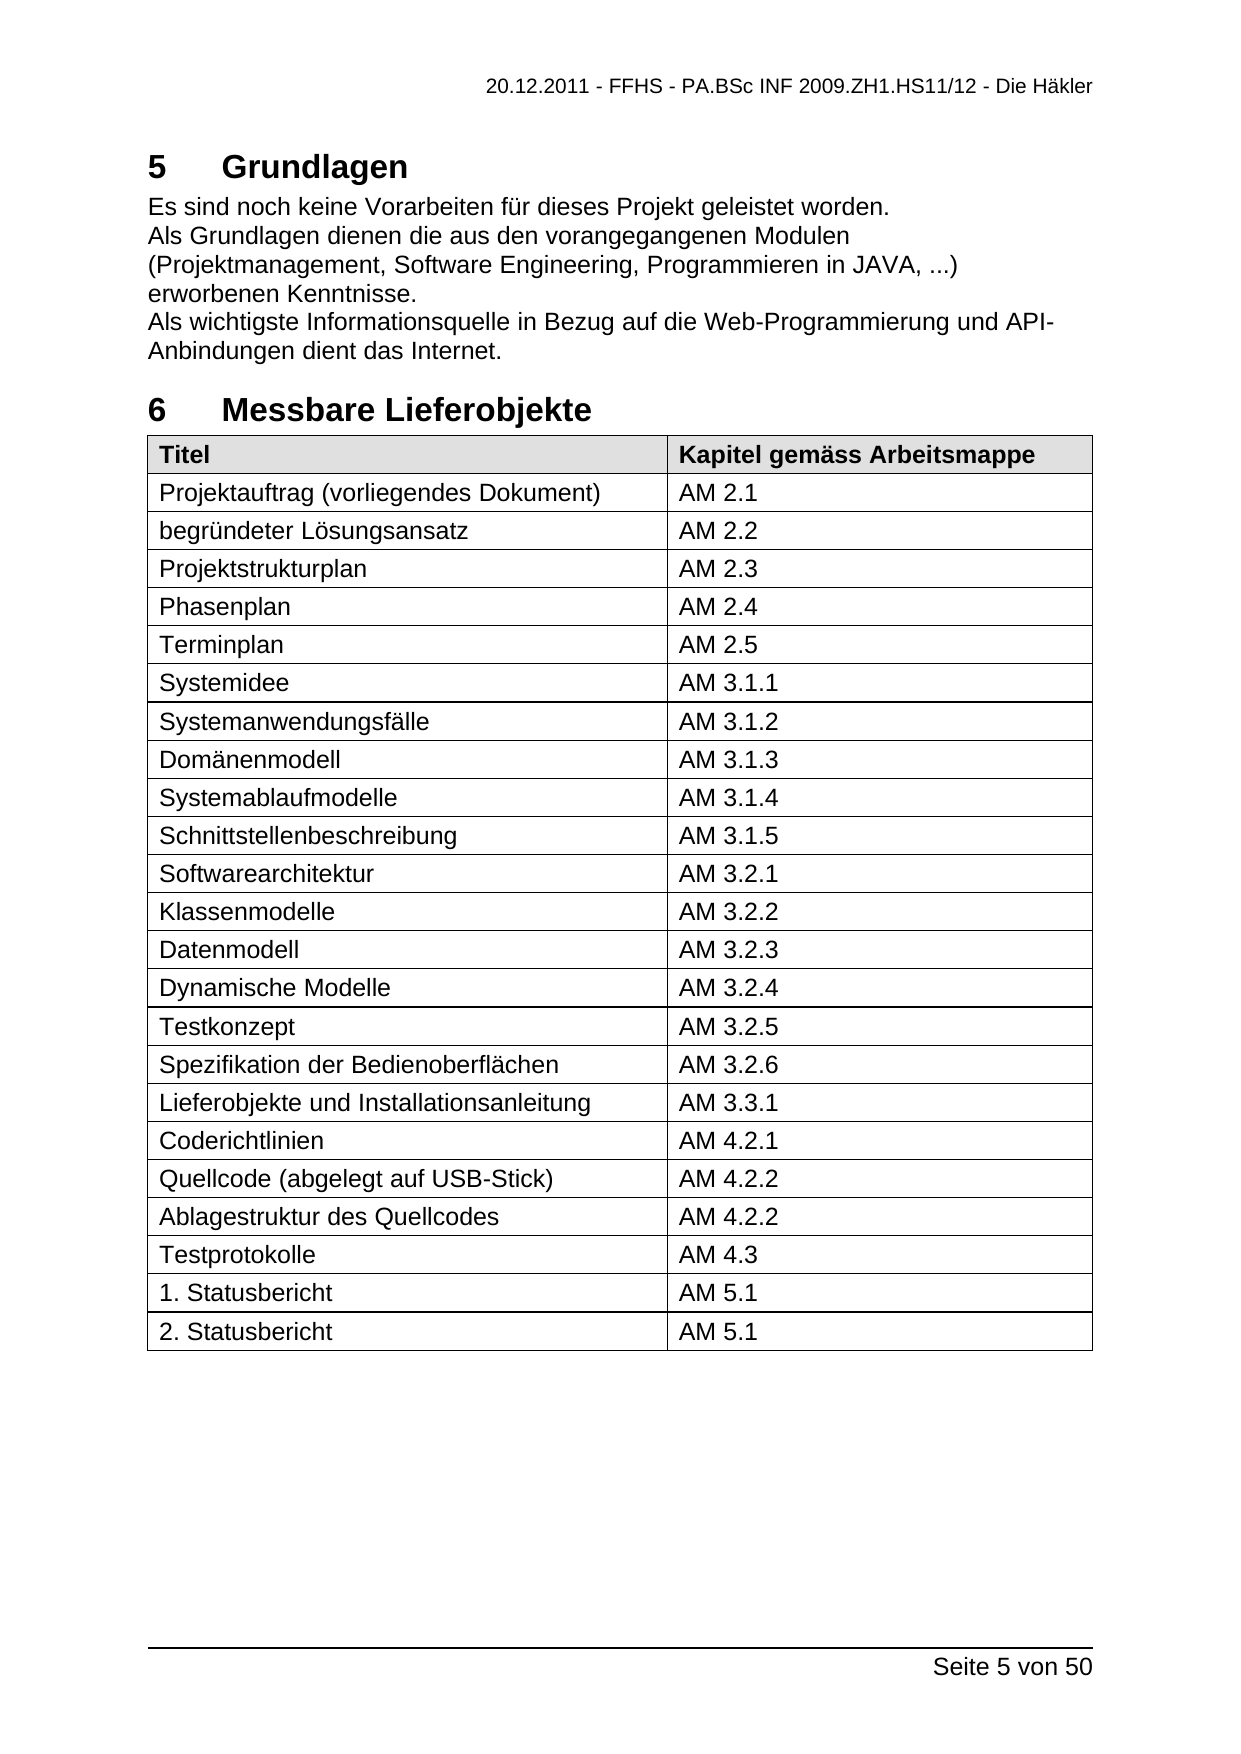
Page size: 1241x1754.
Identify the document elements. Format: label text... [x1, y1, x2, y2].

table_cell 1. Statusbericht [148, 1274, 667, 1311]
subtitle Messbare Lieferobjekte [148, 390, 1093, 428]
table_cell AM 3.2.6 [668, 1046, 1092, 1083]
table_cell AM 3.2.1 [668, 855, 1092, 892]
table_cell Systemidee [148, 664, 667, 701]
table_cell AM 2.1 [668, 474, 1092, 511]
table_cell Testprotokolle [148, 1236, 667, 1273]
table_cell AM 4.2.1 [668, 1122, 1092, 1159]
table_cell AM 3.2.2 [668, 893, 1092, 930]
table_cell Ablagestruktur des Quellcodes [148, 1198, 667, 1235]
table_cell AM 3.1.4 [668, 779, 1092, 816]
table_cell Phasenplan [148, 588, 667, 625]
table_cell Quellcode (abgelegt auf USB-Stick) [148, 1160, 667, 1197]
table_cell Lieferobjekte und Installationsanleitung [148, 1084, 667, 1121]
table_cell Projektstrukturplan [148, 550, 667, 587]
table_cell AM 5.1 [668, 1274, 1092, 1311]
table_cell AM 3.3.1 [668, 1084, 1092, 1121]
table_cell Schnittstellenbeschreibung [148, 817, 667, 854]
table_cell AM 3.2.4 [668, 969, 1092, 1006]
table_cell Projektauftrag (vorliegendes Dokument) [148, 474, 667, 511]
table_cell AM 3.2.3 [668, 931, 1092, 968]
table_cell AM 5.1 [668, 1313, 1092, 1349]
table_cell AM 4.2.2 [668, 1198, 1092, 1235]
table_cell 2. Statusbericht [148, 1313, 667, 1349]
table_cell AM 2.2 [668, 512, 1092, 549]
table_cell AM 4.3 [668, 1236, 1092, 1273]
table_cell AM 3.1.1 [668, 664, 1092, 701]
table_cell Spezifikation der Bedienoberflächen [148, 1046, 667, 1083]
text Es sind noch keine Vorarbeiten für dieses Projekt geleistet worden. Als Grundlagen dienen die aus den vorangegangenen Modulen (Projektmanagement, Software Engineering, Programmieren in JAVA, ...) erworbenen Kenntnisse. Als wichtigste Informationsquelle in Bezug auf die Web-Programmierung und API-Anbindungen dient das Internet. [148, 192, 1093, 365]
table_cell Terminplan [148, 626, 667, 663]
table_cell Domänenmodell [148, 741, 667, 778]
table_header Titel [148, 436, 667, 473]
table_header Kapitel gemäss Arbeitsmappe [668, 436, 1092, 473]
table_cell begründeter Lösungsansatz [148, 512, 667, 549]
table_cell Datenmodell [148, 931, 667, 968]
table_cell Klassenmodelle [148, 893, 667, 930]
table_cell Systemanwendungsfälle [148, 703, 667, 739]
table_cell AM 2.4 [668, 588, 1092, 625]
table_cell AM 3.1.2 [668, 703, 1092, 739]
table_cell AM 3.2.5 [668, 1008, 1092, 1044]
table_cell Softwarearchitektur [148, 855, 667, 892]
table_cell Systemablaufmodelle [148, 779, 667, 816]
table_cell Testkonzept [148, 1008, 667, 1044]
table_cell AM 2.5 [668, 626, 1092, 663]
table_cell AM 2.3 [668, 550, 1092, 587]
subtitle Grundlagen [148, 148, 1093, 186]
table_cell AM 3.1.5 [668, 817, 1092, 854]
table_cell AM 4.2.2 [668, 1160, 1092, 1197]
table_cell Dynamische Modelle [148, 969, 667, 1006]
table_cell Coderichtlinien [148, 1122, 667, 1159]
table_cell AM 3.1.3 [668, 741, 1092, 778]
